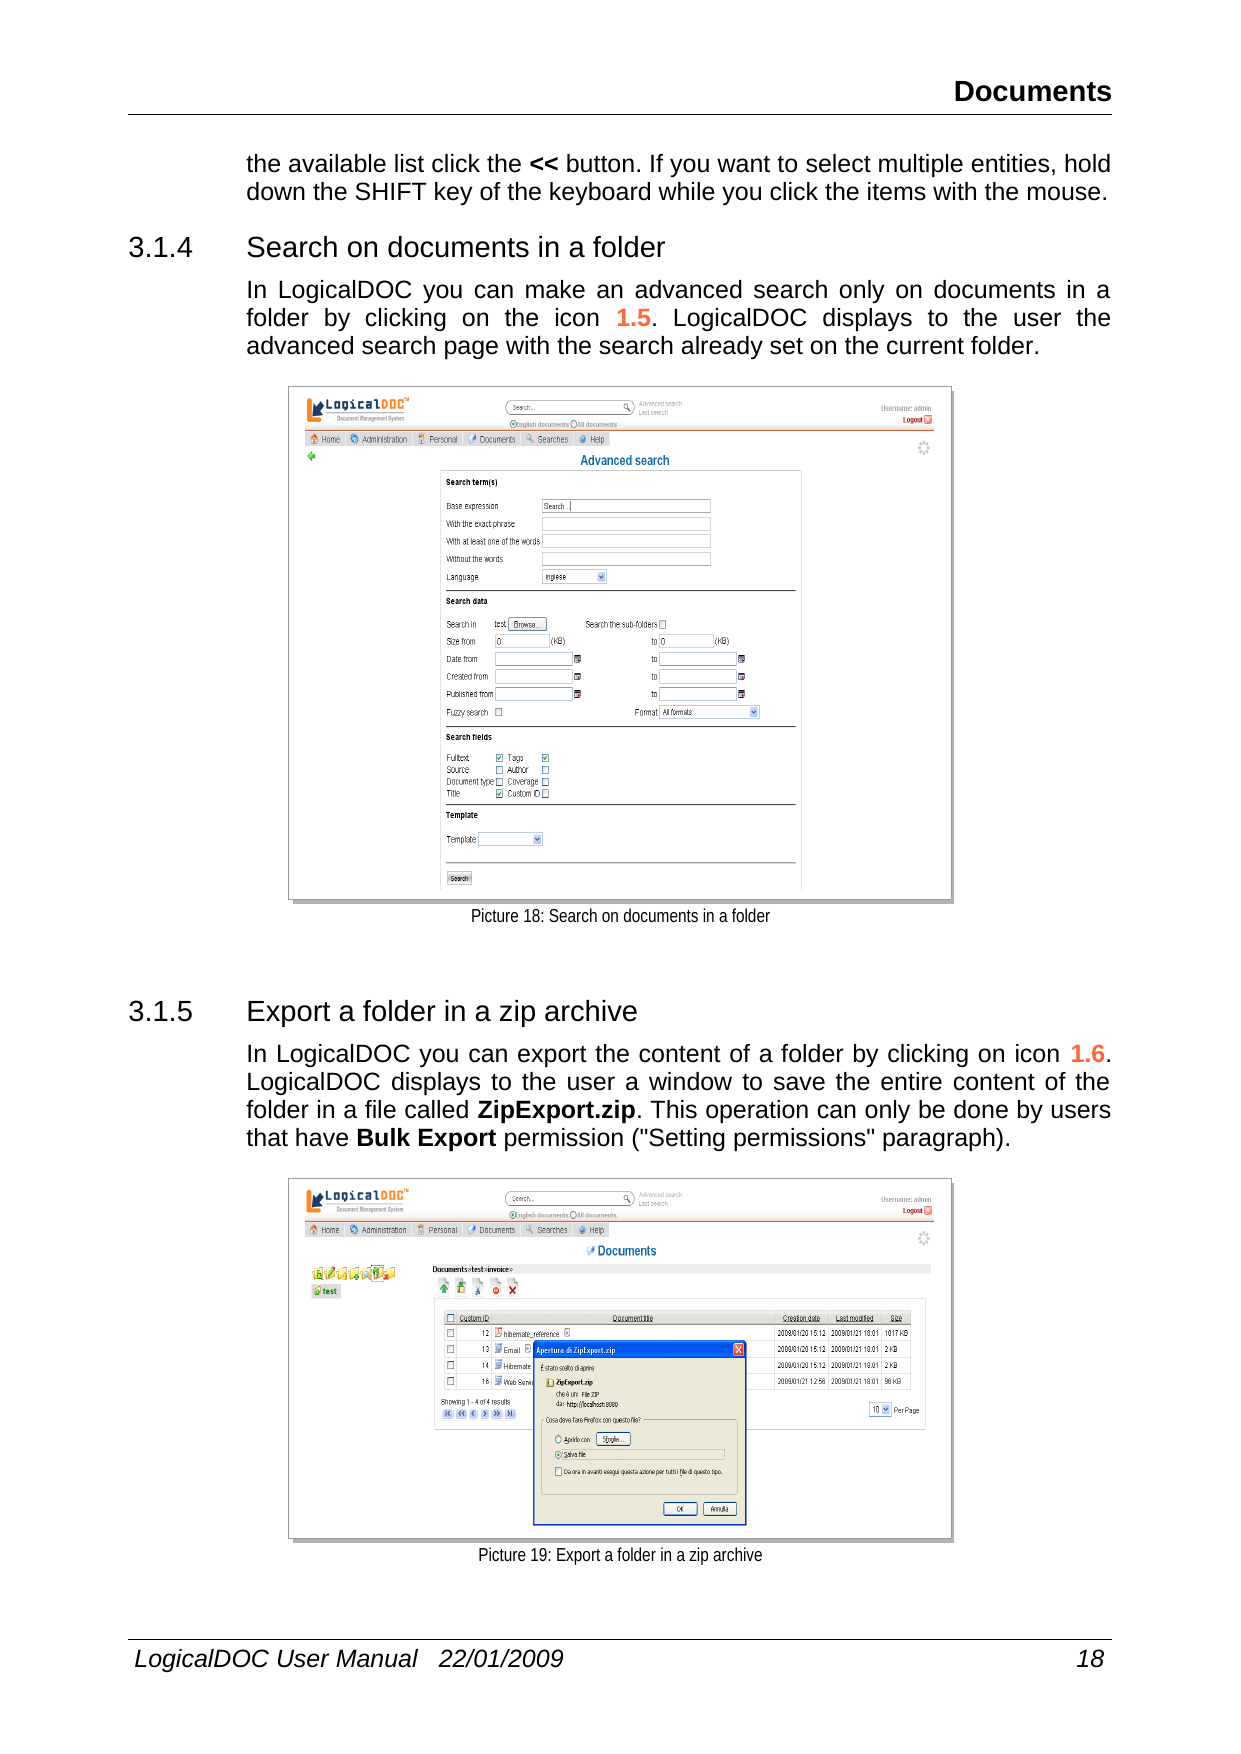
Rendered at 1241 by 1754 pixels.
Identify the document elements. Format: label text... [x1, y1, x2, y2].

text Picture 19: Export a folder in a zip archive [288, 1539, 952, 1566]
picture [305, 1187, 934, 1529]
subtitle Export a folder in a zip archive [128, 995, 1112, 1027]
text Picture 18: Search on documents in a folder [288, 900, 953, 927]
subtitle Search on documents in a folder [128, 231, 1112, 263]
text the available list click the << button. If you want to select multiple entities, hold down the SHIFT key of the keyboard while you click the items with the mouse. [246, 150, 1112, 206]
text In LogicalDOC you can make an advanced search only on documents in a folder by clicking on the icon 1.5. LogicalDOC displays to the user the advanced search page with the search already set on the current folder. [246, 276, 1112, 359]
picture [305, 395, 935, 890]
text In LogicalDOC you can export the content of a folder by clicking on icon 1.6. LogicalDOC displays to the user a window to save the entire content of the folder in a file called ZipExport.zip. This operation can only be done by users that have Bulk Export permission ("Setting permissions" paragraph). [246, 1040, 1112, 1151]
